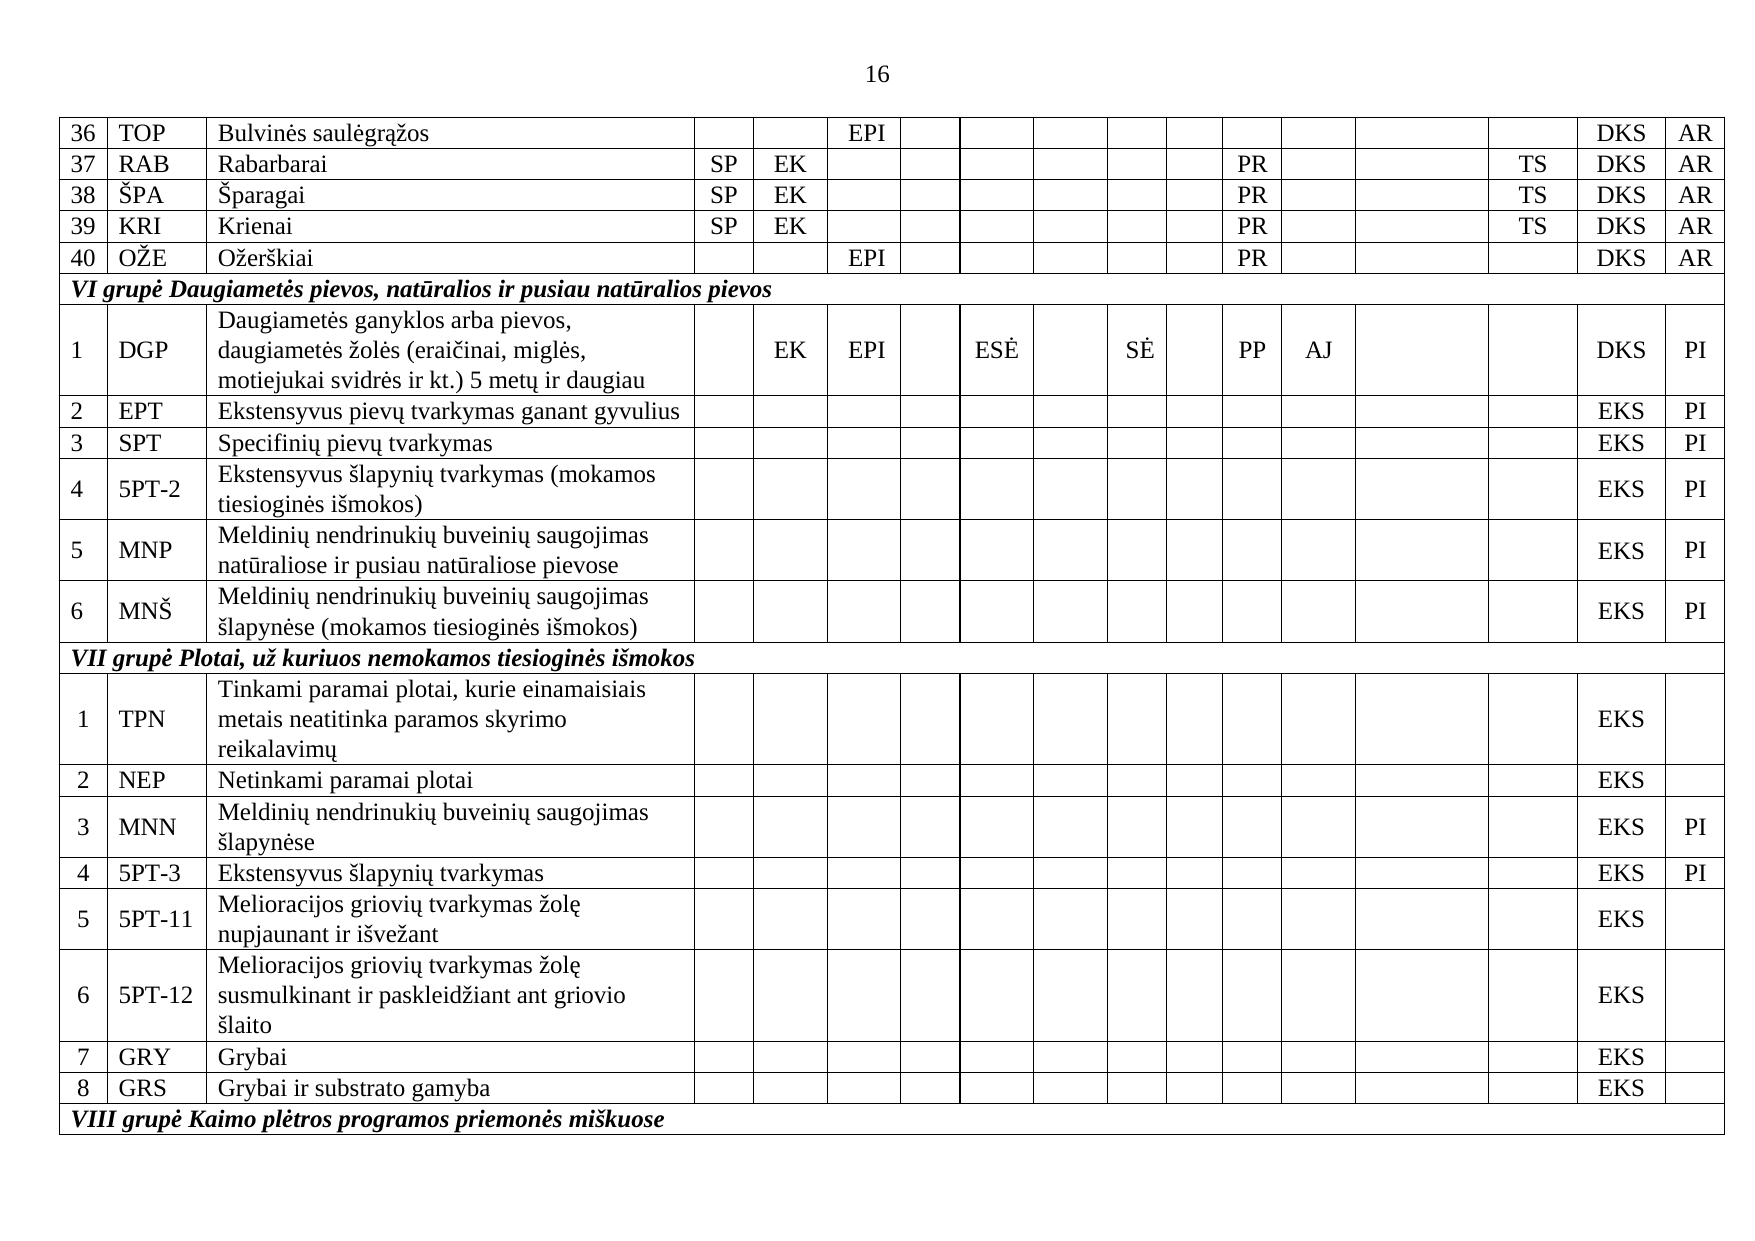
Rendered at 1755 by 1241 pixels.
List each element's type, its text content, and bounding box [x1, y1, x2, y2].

table_cell 37 [60, 149, 107, 179]
table_cell EPI [828, 305, 900, 395]
table_cell [1282, 428, 1355, 458]
table_cell [1282, 765, 1355, 796]
table_cell [828, 889, 900, 949]
table_cell [1666, 765, 1724, 796]
table_cell [901, 797, 959, 857]
table_cell EKS [1578, 396, 1665, 427]
table_cell [754, 243, 827, 273]
table_cell [1034, 149, 1107, 179]
table_cell [1282, 211, 1355, 242]
table_cell [1034, 858, 1107, 888]
table_cell [695, 243, 753, 273]
table_cell Tinkami paramai plotai, kurie einamaisiais metais neatitinka paramos skyrimo reikalavimų [207, 674, 694, 764]
table_cell [1666, 889, 1724, 949]
table_cell [695, 765, 753, 796]
table_cell EKS [1578, 520, 1665, 580]
table_cell [695, 428, 753, 458]
table_cell [1034, 581, 1107, 642]
table_cell [1108, 211, 1166, 242]
table_cell Specifinių pievų tvarkymas [207, 428, 694, 458]
table_cell [1282, 797, 1355, 857]
table_cell [1356, 858, 1488, 888]
table_cell [1167, 674, 1222, 764]
table_cell [1034, 396, 1107, 427]
table_cell OŽE [108, 243, 206, 273]
table_cell [1034, 797, 1107, 857]
table_cell 1 [60, 674, 107, 764]
table_cell PI [1666, 459, 1724, 519]
table_cell PI [1666, 797, 1724, 857]
table_cell [695, 674, 753, 764]
table_cell AR [1666, 243, 1724, 273]
table_cell [1167, 243, 1222, 273]
table_cell Meldinių nendrinukių buveinių saugojimas natūraliose ir pusiau natūraliose pievose [207, 520, 694, 580]
table_cell [1108, 581, 1166, 642]
table_cell [1282, 520, 1355, 580]
table_cell Bulvinės saulėgrąžos [207, 118, 694, 148]
table_cell 4 [60, 858, 107, 888]
table_cell 5 [60, 889, 107, 949]
table_cell [1167, 520, 1222, 580]
table_cell EKS [1578, 1042, 1665, 1072]
table_cell [901, 674, 959, 764]
table_cell [1167, 459, 1222, 519]
table_cell [961, 428, 1033, 458]
table_cell [1282, 243, 1355, 273]
table_cell TS [1489, 211, 1577, 242]
table_cell [1356, 674, 1488, 764]
table_cell [695, 305, 753, 395]
table_cell [1356, 1073, 1488, 1103]
table_cell [695, 950, 753, 1041]
table_cell DKS [1578, 149, 1665, 179]
table_cell [754, 1073, 827, 1103]
table_cell [901, 1073, 959, 1103]
table_cell PI [1666, 520, 1724, 580]
table_cell [1223, 520, 1281, 580]
table_cell [695, 858, 753, 888]
table_cell [1489, 765, 1577, 796]
table_cell [1223, 1042, 1281, 1072]
table_cell [1489, 305, 1577, 395]
table_cell [901, 305, 959, 395]
table_cell [901, 765, 959, 796]
table_cell SP [695, 211, 753, 242]
table_cell EKS [1578, 674, 1665, 764]
table_cell EKS [1578, 858, 1665, 888]
table_cell Ekstensyvus šlapynių tvarkymas (mokamos tiesioginės išmokos) [207, 459, 694, 519]
table_cell PR [1223, 243, 1281, 273]
table_cell [695, 889, 753, 949]
table_cell [828, 581, 900, 642]
table_cell [1489, 428, 1577, 458]
table_cell [961, 180, 1033, 210]
table_cell KRI [108, 211, 206, 242]
table_cell [1489, 581, 1577, 642]
table_cell [754, 797, 827, 857]
table_cell MNN [108, 797, 206, 857]
table_cell Melioracijos griovių tvarkymas žolę nupjaunant ir išvežant [207, 889, 694, 949]
table_cell [901, 211, 959, 242]
table_cell [1034, 765, 1107, 796]
table_cell [1167, 211, 1222, 242]
table_cell [961, 581, 1033, 642]
table_cell [1167, 305, 1222, 395]
table_cell [1167, 797, 1222, 857]
table_cell [1356, 211, 1488, 242]
table_cell PR [1223, 180, 1281, 210]
table_cell [1489, 1073, 1577, 1103]
table_cell RAB [108, 149, 206, 179]
table_cell 2 [60, 396, 107, 427]
table_cell [961, 459, 1033, 519]
table_cell PI [1666, 858, 1724, 888]
table_cell [1108, 428, 1166, 458]
table_cell [1489, 889, 1577, 949]
table_cell [901, 428, 959, 458]
table_cell AR [1666, 180, 1724, 210]
table_cell [1282, 581, 1355, 642]
table_cell PI [1666, 396, 1724, 427]
table_cell [1356, 459, 1488, 519]
table_cell [828, 180, 900, 210]
table_cell [1167, 180, 1222, 210]
table_cell PI [1666, 428, 1724, 458]
table_cell [1489, 950, 1577, 1041]
table_cell [1356, 118, 1488, 148]
table_cell Melioracijos griovių tvarkymas žolę susmulkinant ir paskleidžiant ant griovio šlaito [207, 950, 694, 1041]
table_cell [961, 1042, 1033, 1072]
table_cell Šparagai [207, 180, 694, 210]
table_cell [961, 797, 1033, 857]
table_cell PI [1666, 305, 1724, 395]
table_cell [1356, 305, 1488, 395]
table_cell [961, 889, 1033, 949]
table_cell [901, 396, 959, 427]
table_cell [1223, 118, 1281, 148]
table_cell EKS [1578, 950, 1665, 1041]
table_cell [1034, 428, 1107, 458]
table_cell [754, 889, 827, 949]
table_cell [961, 858, 1033, 888]
table_cell [1666, 1042, 1724, 1072]
table_cell SĖ [1108, 305, 1166, 395]
table_cell VI grupė Daugiametės pievos, natūralios ir pusiau natūralios pievos [60, 274, 1724, 304]
table_cell [1489, 858, 1577, 888]
table_cell [1034, 1042, 1107, 1072]
table_cell [1356, 950, 1488, 1041]
table_cell [1108, 1073, 1166, 1103]
table_cell [1167, 149, 1222, 179]
table_cell [695, 581, 753, 642]
table_cell 8 [60, 1073, 107, 1103]
table_cell [1167, 1073, 1222, 1103]
table_cell MNP [108, 520, 206, 580]
table_cell [1489, 459, 1577, 519]
table_cell [754, 674, 827, 764]
table_cell [1666, 674, 1724, 764]
table_cell [1282, 396, 1355, 427]
table_cell 2 [60, 765, 107, 796]
table_cell Meldinių nendrinukių buveinių saugojimas šlapynėse [207, 797, 694, 857]
table_cell EKS [1578, 765, 1665, 796]
table_cell [1167, 581, 1222, 642]
table_cell AR [1666, 118, 1724, 148]
table_cell [754, 765, 827, 796]
table_cell DGP [108, 305, 206, 395]
table_cell [828, 149, 900, 179]
table_cell PP [1223, 305, 1281, 395]
table_cell [961, 118, 1033, 148]
table_cell TPN [108, 674, 206, 764]
table_cell [695, 396, 753, 427]
table_cell [1489, 797, 1577, 857]
table_cell AJ [1282, 305, 1355, 395]
table_cell EKS [1578, 581, 1665, 642]
table_cell EKS [1578, 459, 1665, 519]
table_cell TS [1489, 149, 1577, 179]
table_cell EPI [828, 243, 900, 273]
table_cell 5PT-2 [108, 459, 206, 519]
table_cell [1356, 180, 1488, 210]
table_cell [1034, 1073, 1107, 1103]
table_cell EKS [1578, 797, 1665, 857]
table_cell [1223, 889, 1281, 949]
table_cell [754, 858, 827, 888]
table_cell EKS [1578, 1073, 1665, 1103]
table_cell NEP [108, 765, 206, 796]
table_cell [1167, 1042, 1222, 1072]
table_cell [1108, 1042, 1166, 1072]
table_cell [901, 180, 959, 210]
table_cell [1282, 459, 1355, 519]
table_cell [1356, 889, 1488, 949]
table_cell DKS [1578, 118, 1665, 148]
table_cell [828, 459, 900, 519]
table_cell Grybai ir substrato gamyba [207, 1073, 694, 1103]
table_cell [828, 520, 900, 580]
table_cell 40 [60, 243, 107, 273]
table_cell Krienai [207, 211, 694, 242]
table_cell Ožerškiai [207, 243, 694, 273]
table_cell [1282, 118, 1355, 148]
table_cell [828, 211, 900, 242]
table_cell [828, 1042, 900, 1072]
table_cell [1034, 211, 1107, 242]
table_cell [1356, 243, 1488, 273]
table_cell [1356, 396, 1488, 427]
table_cell EPT [108, 396, 206, 427]
table_cell [1223, 428, 1281, 458]
table_cell [1108, 243, 1166, 273]
table_cell [828, 797, 900, 857]
table_cell [1108, 520, 1166, 580]
table_cell [828, 428, 900, 458]
table_cell [901, 243, 959, 273]
table_cell [901, 581, 959, 642]
table_cell [1282, 674, 1355, 764]
table_cell [1282, 1042, 1355, 1072]
table_cell [1282, 858, 1355, 888]
table_cell [901, 1042, 959, 1072]
table_cell 3 [60, 797, 107, 857]
table_cell [1489, 520, 1577, 580]
table_cell EKS [1578, 889, 1665, 949]
table_cell Meldinių nendrinukių buveinių saugojimas šlapynėse (mokamos tiesioginės išmokos) [207, 581, 694, 642]
table_cell [961, 211, 1033, 242]
table_cell Rabarbarai [207, 149, 694, 179]
table_cell [695, 797, 753, 857]
table_cell AR [1666, 211, 1724, 242]
table_cell [1167, 118, 1222, 148]
table_cell [1223, 459, 1281, 519]
table_cell [1108, 950, 1166, 1041]
table_cell [695, 459, 753, 519]
table_cell [1223, 858, 1281, 888]
table_cell Daugiametės ganyklos arba pievos, daugiametės žolės (eraičinai, miglės, motiejukai svidrės ir kt.) 5 metų ir daugiau [207, 305, 694, 395]
table_cell 1 [60, 305, 107, 395]
table_cell SP [695, 149, 753, 179]
table_cell [1034, 180, 1107, 210]
table_cell EKS [1578, 428, 1665, 458]
table_cell [828, 858, 900, 888]
table_cell [1108, 797, 1166, 857]
table_cell [961, 674, 1033, 764]
table_cell 5PT-11 [108, 889, 206, 949]
table_cell [695, 1073, 753, 1103]
table_cell [901, 520, 959, 580]
table_cell [1034, 118, 1107, 148]
table_cell [1282, 950, 1355, 1041]
table_cell [1034, 305, 1107, 395]
table_cell [901, 858, 959, 888]
table_cell EPI [828, 118, 900, 148]
table_cell [754, 581, 827, 642]
table_cell [1034, 674, 1107, 764]
table_cell [1167, 858, 1222, 888]
table_cell [901, 118, 959, 148]
table_cell [1666, 1073, 1724, 1103]
table_cell PR [1223, 149, 1281, 179]
table_cell [1034, 520, 1107, 580]
table_cell [1223, 765, 1281, 796]
table_cell PR [1223, 211, 1281, 242]
table_cell [1034, 459, 1107, 519]
table_cell AR [1666, 149, 1724, 179]
table_cell DKS [1578, 211, 1665, 242]
table_cell [1223, 674, 1281, 764]
table_cell [1108, 765, 1166, 796]
table_cell [901, 950, 959, 1041]
table_cell TOP [108, 118, 206, 148]
table_cell [1489, 1042, 1577, 1072]
table_cell [1108, 889, 1166, 949]
table_cell 5PT-12 [108, 950, 206, 1041]
table_cell [961, 520, 1033, 580]
table_cell 36 [60, 118, 107, 148]
table_cell DKS [1578, 180, 1665, 210]
table_cell [1108, 858, 1166, 888]
table_cell [828, 1073, 900, 1103]
table_cell [1282, 149, 1355, 179]
table_cell ŠPA [108, 180, 206, 210]
table_cell [961, 765, 1033, 796]
table_cell [754, 520, 827, 580]
table_cell [961, 396, 1033, 427]
table_cell [1108, 674, 1166, 764]
table_cell 4 [60, 459, 107, 519]
table_cell [1489, 118, 1577, 148]
table_cell [1223, 797, 1281, 857]
table_cell MNŠ [108, 581, 206, 642]
table_cell [1167, 889, 1222, 949]
table_cell PI [1666, 581, 1724, 642]
table_cell [828, 950, 900, 1041]
table_cell [1167, 396, 1222, 427]
table_cell [828, 765, 900, 796]
table_cell [1223, 396, 1281, 427]
table_cell [1108, 459, 1166, 519]
table_cell SP [695, 180, 753, 210]
table_cell [1356, 581, 1488, 642]
table_cell [901, 459, 959, 519]
table_cell [1034, 950, 1107, 1041]
table_cell [754, 118, 827, 148]
table_cell Ekstensyvus pievų tvarkymas ganant gyvulius [207, 396, 694, 427]
table_cell ESĖ [961, 305, 1033, 395]
table_cell [1108, 396, 1166, 427]
table_cell [1356, 1042, 1488, 1072]
table_cell [1108, 149, 1166, 179]
table_cell Grybai [207, 1042, 694, 1072]
table_cell 5PT-3 [108, 858, 206, 888]
table_cell 6 [60, 581, 107, 642]
table_cell [1489, 674, 1577, 764]
table_cell GRS [108, 1073, 206, 1103]
table_cell [1167, 950, 1222, 1041]
table_cell [1356, 428, 1488, 458]
table_cell EK [754, 305, 827, 395]
table_cell [1282, 1073, 1355, 1103]
table_cell [1356, 765, 1488, 796]
table_cell [1489, 243, 1577, 273]
table_cell [828, 674, 900, 764]
table_cell EK [754, 149, 827, 179]
table_cell [754, 459, 827, 519]
table_cell [1108, 118, 1166, 148]
table_cell [1167, 765, 1222, 796]
table_cell [1666, 950, 1724, 1041]
table_cell [961, 1073, 1033, 1103]
table_cell [1282, 180, 1355, 210]
table_cell [828, 396, 900, 427]
table_cell TS [1489, 180, 1577, 210]
table_cell 7 [60, 1042, 107, 1072]
table_cell [695, 520, 753, 580]
table_cell 39 [60, 211, 107, 242]
table_cell VII grupė Plotai, už kuriuos nemokamos tiesioginės išmokos [60, 643, 1724, 673]
table_cell [1282, 889, 1355, 949]
table_cell [1223, 581, 1281, 642]
table_cell EK [754, 211, 827, 242]
table_cell [1356, 797, 1488, 857]
table_cell Netinkami paramai plotai [207, 765, 694, 796]
table_cell [1223, 950, 1281, 1041]
table_cell [1489, 396, 1577, 427]
table_cell [1034, 243, 1107, 273]
table_cell [961, 243, 1033, 273]
table_cell [695, 118, 753, 148]
table_cell DKS [1578, 305, 1665, 395]
table_cell 6 [60, 950, 107, 1041]
table_cell 5 [60, 520, 107, 580]
table_cell [754, 950, 827, 1041]
table_cell [901, 889, 959, 949]
table_cell [961, 149, 1033, 179]
table_cell 3 [60, 428, 107, 458]
table_cell Ekstensyvus šlapynių tvarkymas [207, 858, 694, 888]
table_cell [1108, 180, 1166, 210]
table_cell [1167, 428, 1222, 458]
table_cell [695, 1042, 753, 1072]
table_cell [961, 950, 1033, 1041]
table_cell [1356, 149, 1488, 179]
table_cell [754, 396, 827, 427]
table_cell [1223, 1073, 1281, 1103]
table_cell [754, 1042, 827, 1072]
table_cell EK [754, 180, 827, 210]
table_cell SPT [108, 428, 206, 458]
table_cell DKS [1578, 243, 1665, 273]
table_cell [1034, 889, 1107, 949]
table_cell GRY [108, 1042, 206, 1072]
table_cell 38 [60, 180, 107, 210]
table_cell [901, 149, 959, 179]
table_cell [754, 428, 827, 458]
table_cell VIII grupė Kaimo plėtros programos priemonės miškuose [60, 1104, 1724, 1134]
table_cell [1356, 520, 1488, 580]
